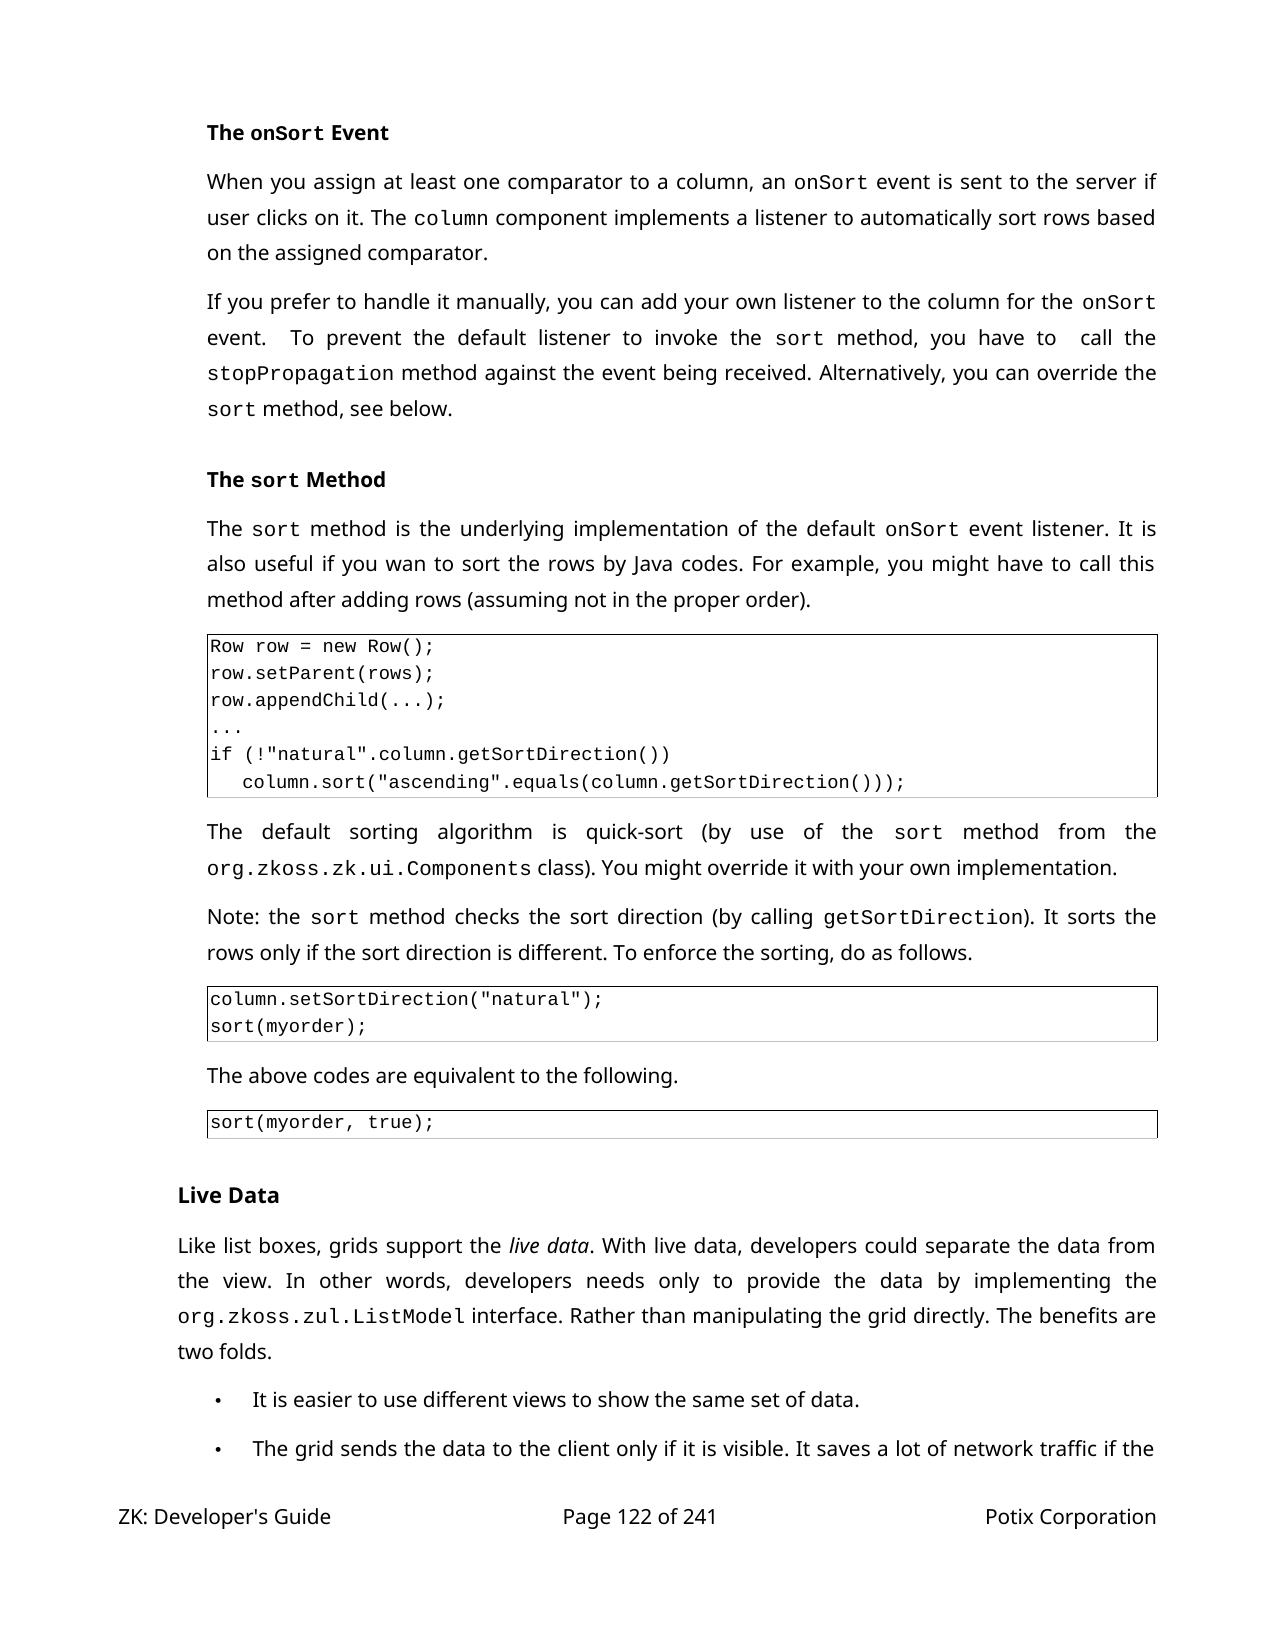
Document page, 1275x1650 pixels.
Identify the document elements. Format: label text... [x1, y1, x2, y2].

list It is easier to use different views to show the same set of data. [215, 1386, 1157, 1414]
text sort(myorder, true); [208, 1111, 1157, 1138]
text ... [208, 715, 1157, 739]
text if (!"natural".column.getSortDirection()) [208, 742, 1157, 767]
subtitle Live Data [177, 1180, 1157, 1210]
text row.appendChild(...); [208, 688, 1157, 712]
text column.sort("ascending".equals(column.getSortDirection())); [208, 769, 1157, 797]
text The default sorting algorithm is quick-sort (by use of the sort method from the org.zkoss.zk.ui.Components class). You might override it with your own implementation. [207, 817, 1157, 881]
text The above codes are equivalent to the following. [207, 1062, 1157, 1090]
text The sort method is the underlying implementation of the default onSort event listener. It is also useful if you wan to sort the rows by Java codes. For example, you might have to call this method after adding rows (assuming not in the proper order). [207, 514, 1157, 613]
subtitle The onSort Event [207, 118, 1157, 147]
text Like list boxes, grids support the live data. With live data, developers could separate the data from the view. In other words, developers needs only to provide the data by implementing the org.zkoss.zul.ListModel interface. Rather than manipulating the grid directly. The benefits are two folds. [177, 1231, 1157, 1365]
text row.setParent(rows); [208, 661, 1157, 685]
list The grid sends the data to the client only if it is visible. It saves a lot of network traffic if the [215, 1434, 1157, 1463]
subtitle The sort Method [207, 465, 1157, 493]
text Note: the sort method checks the sort direction (by calling getSortDirection). It sorts the rows only if the sort direction is different. To enforce the sorting, do as follows. [207, 902, 1157, 966]
text sort(myorder); [208, 1014, 1157, 1041]
text column.setSortDirection("natural"); [208, 987, 1157, 1011]
text When you assign at least one comparator to a column, an onSort event is sent to the server if user clicks on it. The column component implements a listener to automatically sort rows based on the assigned comparator. [207, 167, 1157, 267]
text Row row = new Row(); [208, 635, 1157, 658]
text If you prefer to handle it manually, you can add your own listener to the column for the onSort event. To prevent the default listener to invoke the sort method, you have to call the stopPropagation method against the event being received. Alternatively, you can override the sort method, see below. [207, 287, 1157, 422]
